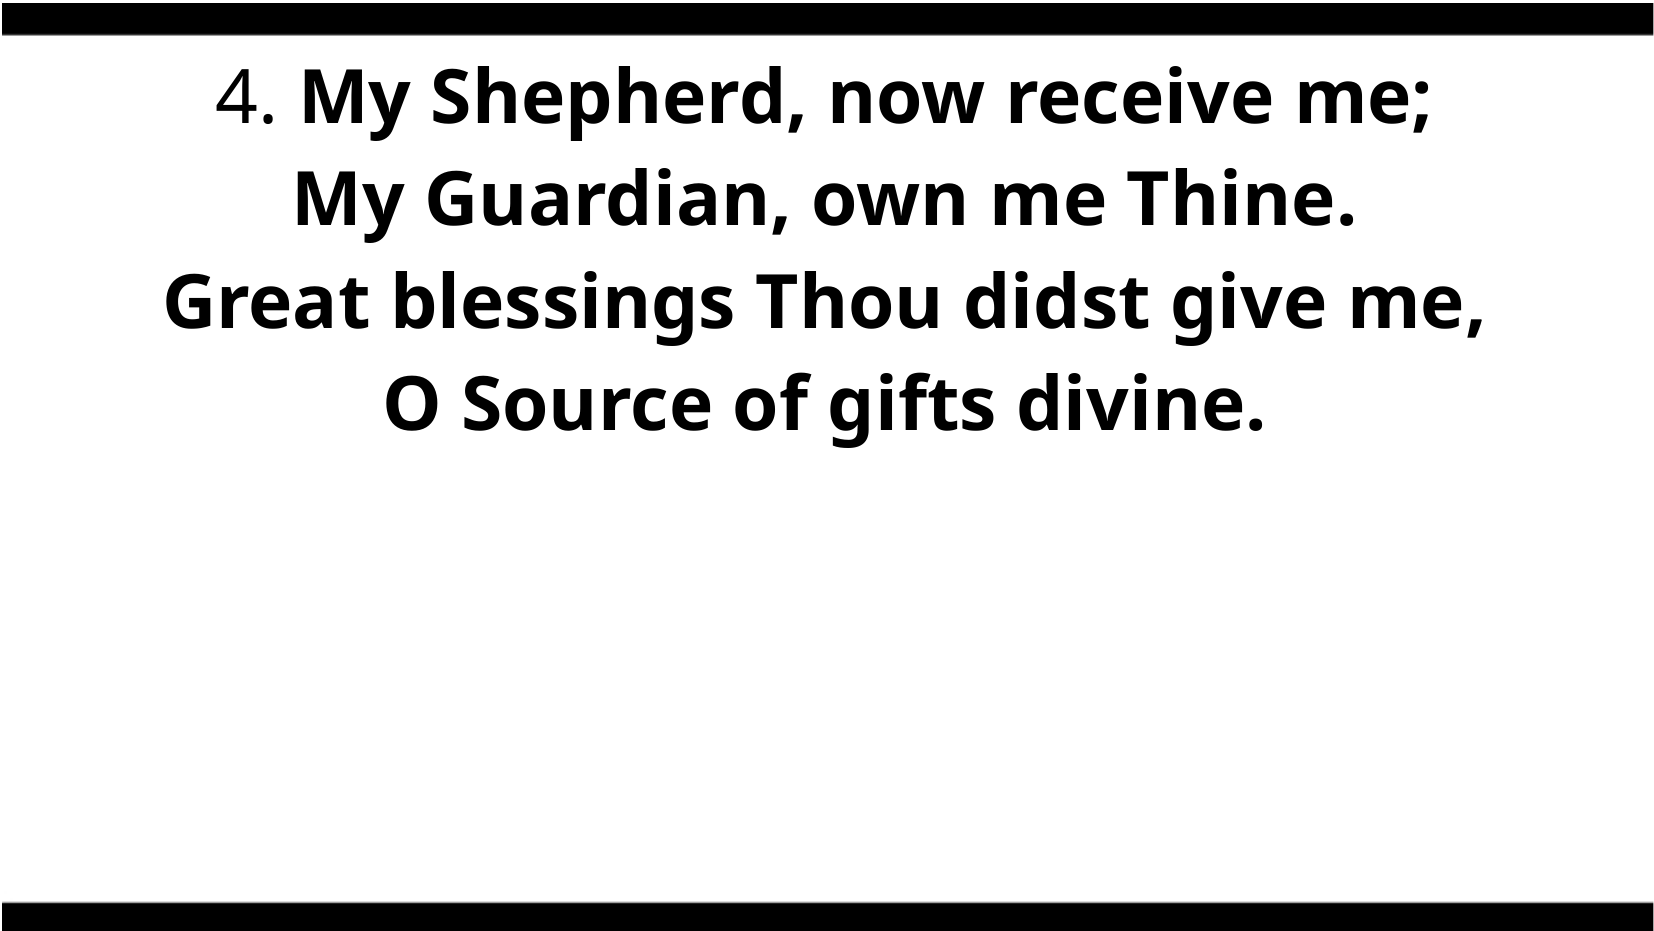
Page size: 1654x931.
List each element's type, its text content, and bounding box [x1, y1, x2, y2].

text_box 4. My Shepherd, now receive me; My Guardian, own me Thine. Great blessings Thou didst give me, O Source of gifts divine. [90, 35, 1561, 451]
text_box [60, 30, 1591, 136]
picture [2, 3, 1654, 931]
